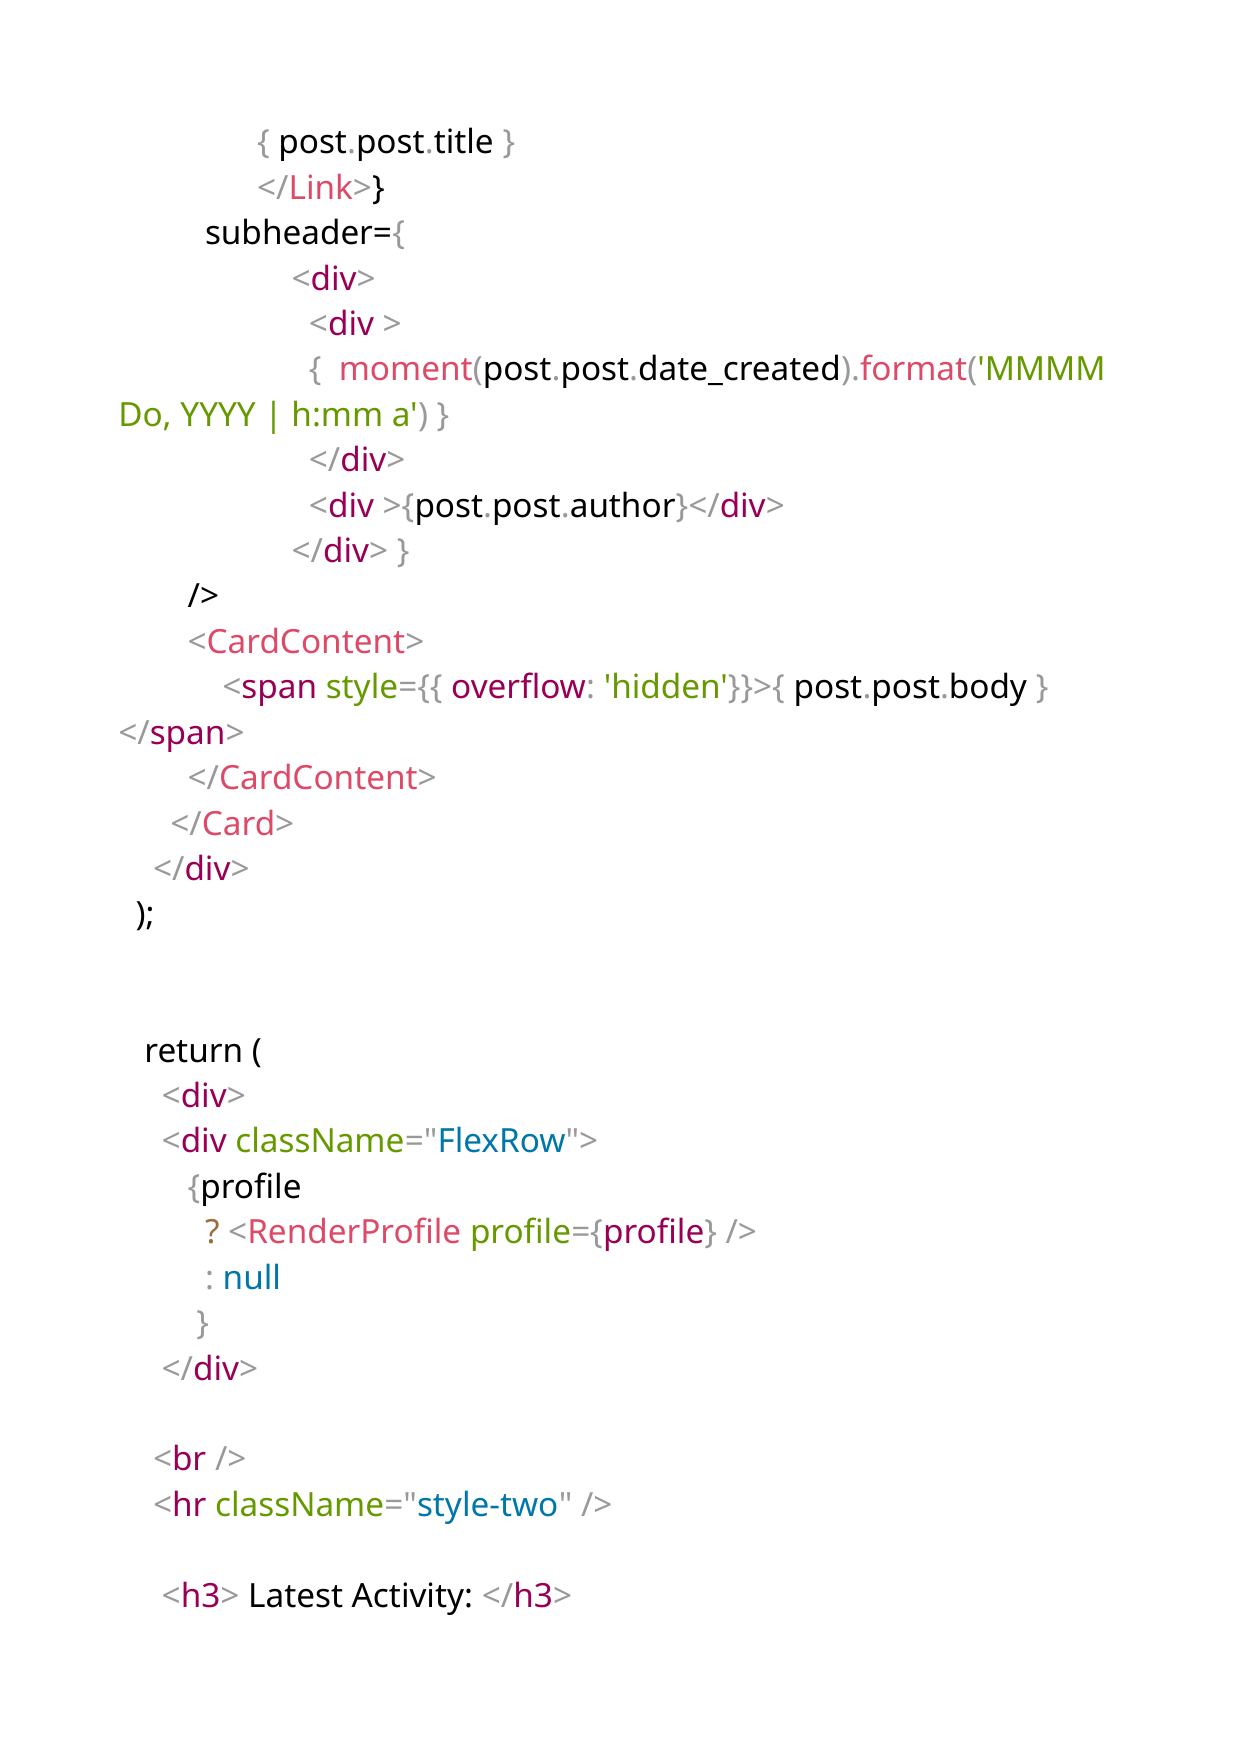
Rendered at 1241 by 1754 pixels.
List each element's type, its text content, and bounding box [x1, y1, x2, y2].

text <CardContent> [118, 618, 1122, 663]
text {profile [118, 1163, 1122, 1208]
text </CardContent> [118, 754, 1122, 799]
text <span style={{ overflow: 'hidden'}}>{ post.post.body } </span> [118, 663, 1122, 754]
text </div> [118, 845, 1122, 890]
text { moment(post.post.date_created).format('MMMM Do, YYYY | h:mm a') } [118, 345, 1122, 436]
text <br /> [118, 1435, 1122, 1481]
text </Link>} [118, 163, 1122, 209]
text ); [118, 890, 1122, 936]
text <div >{post.post.author}</div> [118, 481, 1122, 527]
text { post.post.title } [118, 118, 1122, 163]
text return ( [118, 1026, 1122, 1072]
text <div className="FlexRow"> [118, 1117, 1122, 1163]
text /> [118, 572, 1122, 618]
text : null [118, 1253, 1122, 1299]
text <div > [118, 300, 1122, 345]
text </Card> [118, 799, 1122, 845]
text } [118, 1299, 1122, 1344]
text ? <RenderProfile profile={profile} /> [118, 1208, 1122, 1253]
text <h3> Latest Activity: </h3> [118, 1571, 1122, 1617]
text subheader={ [118, 209, 1122, 254]
text </div> [118, 1344, 1122, 1390]
text </div> [118, 436, 1122, 481]
text <hr className="style-two" /> [118, 1481, 1122, 1526]
text <div> [118, 254, 1122, 300]
text </div> } [118, 527, 1122, 572]
text <div> [118, 1072, 1122, 1117]
